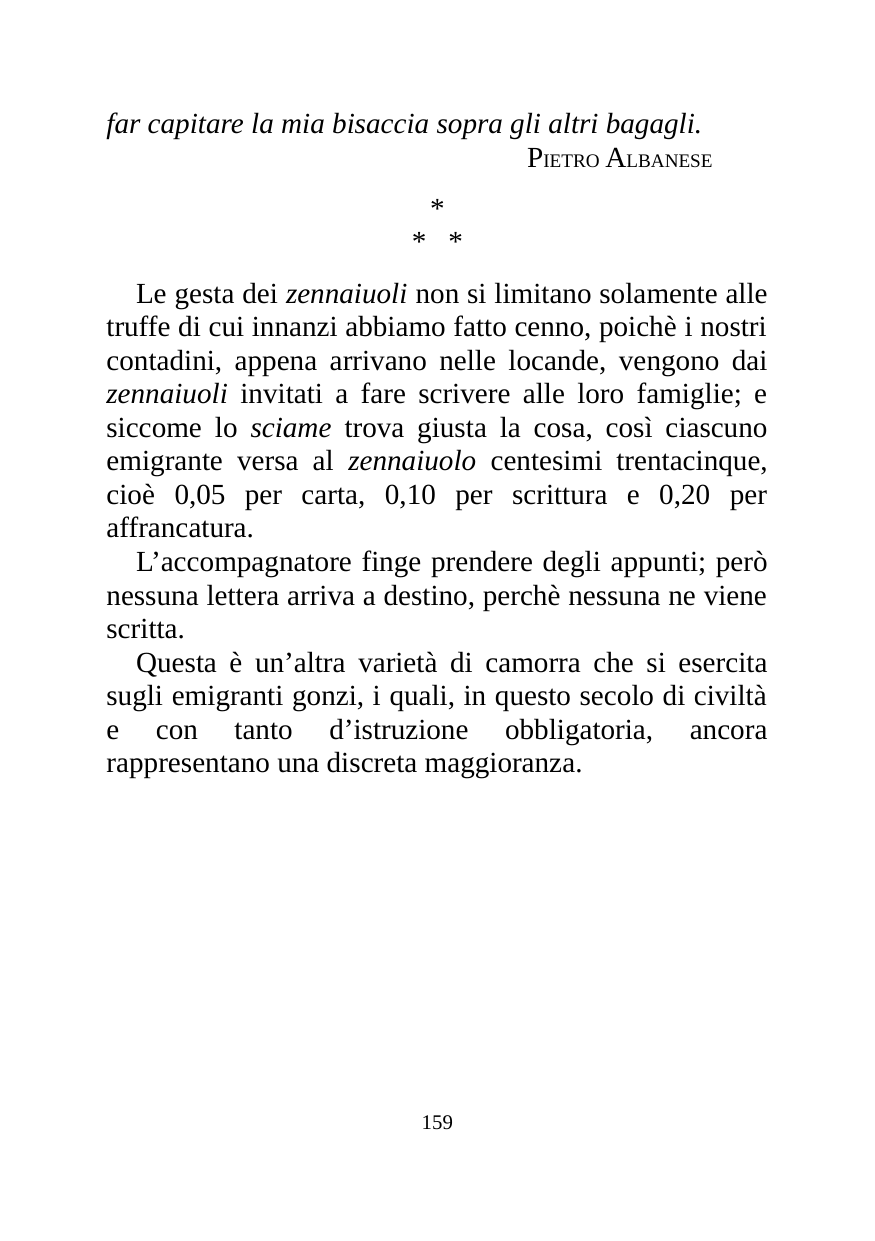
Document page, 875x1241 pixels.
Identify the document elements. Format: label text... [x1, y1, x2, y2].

text Pietro Albanese [106, 140, 712, 173]
text Questa è un’altra varietà di camorra che si esercita sugli emigranti gonzi, i quali, in questo secolo di civiltà e con tanto d’istruzione obbligatoria, ancora rappresentano una discreta maggioranza. [106, 645, 768, 779]
text far capitare la mia bisaccia sopra gli altri bagagli. [106, 106, 768, 140]
text L’accompagnatore finge prendere degli appunti; però nessuna lettera arriva a destino, perchè nessuna ne viene scritta. [106, 544, 768, 645]
text * * * [106, 191, 768, 258]
text Le gesta dei zennaiuoli non si limitano solamente alle truffe di cui innanzi abbiamo fatto cenno, poichè i nostri contadini, appena arrivano nelle locande, vengono dai zennaiuoli invitati a fare scrivere alle loro famiglie; e siccome lo sciame trova giusta la cosa, così ciascuno emigrante versa al zennaiuolo centesimi trentacinque, cioè 0,05 per carta, 0,10 per scrittura e 0,20 per affrancatura. [106, 276, 768, 544]
